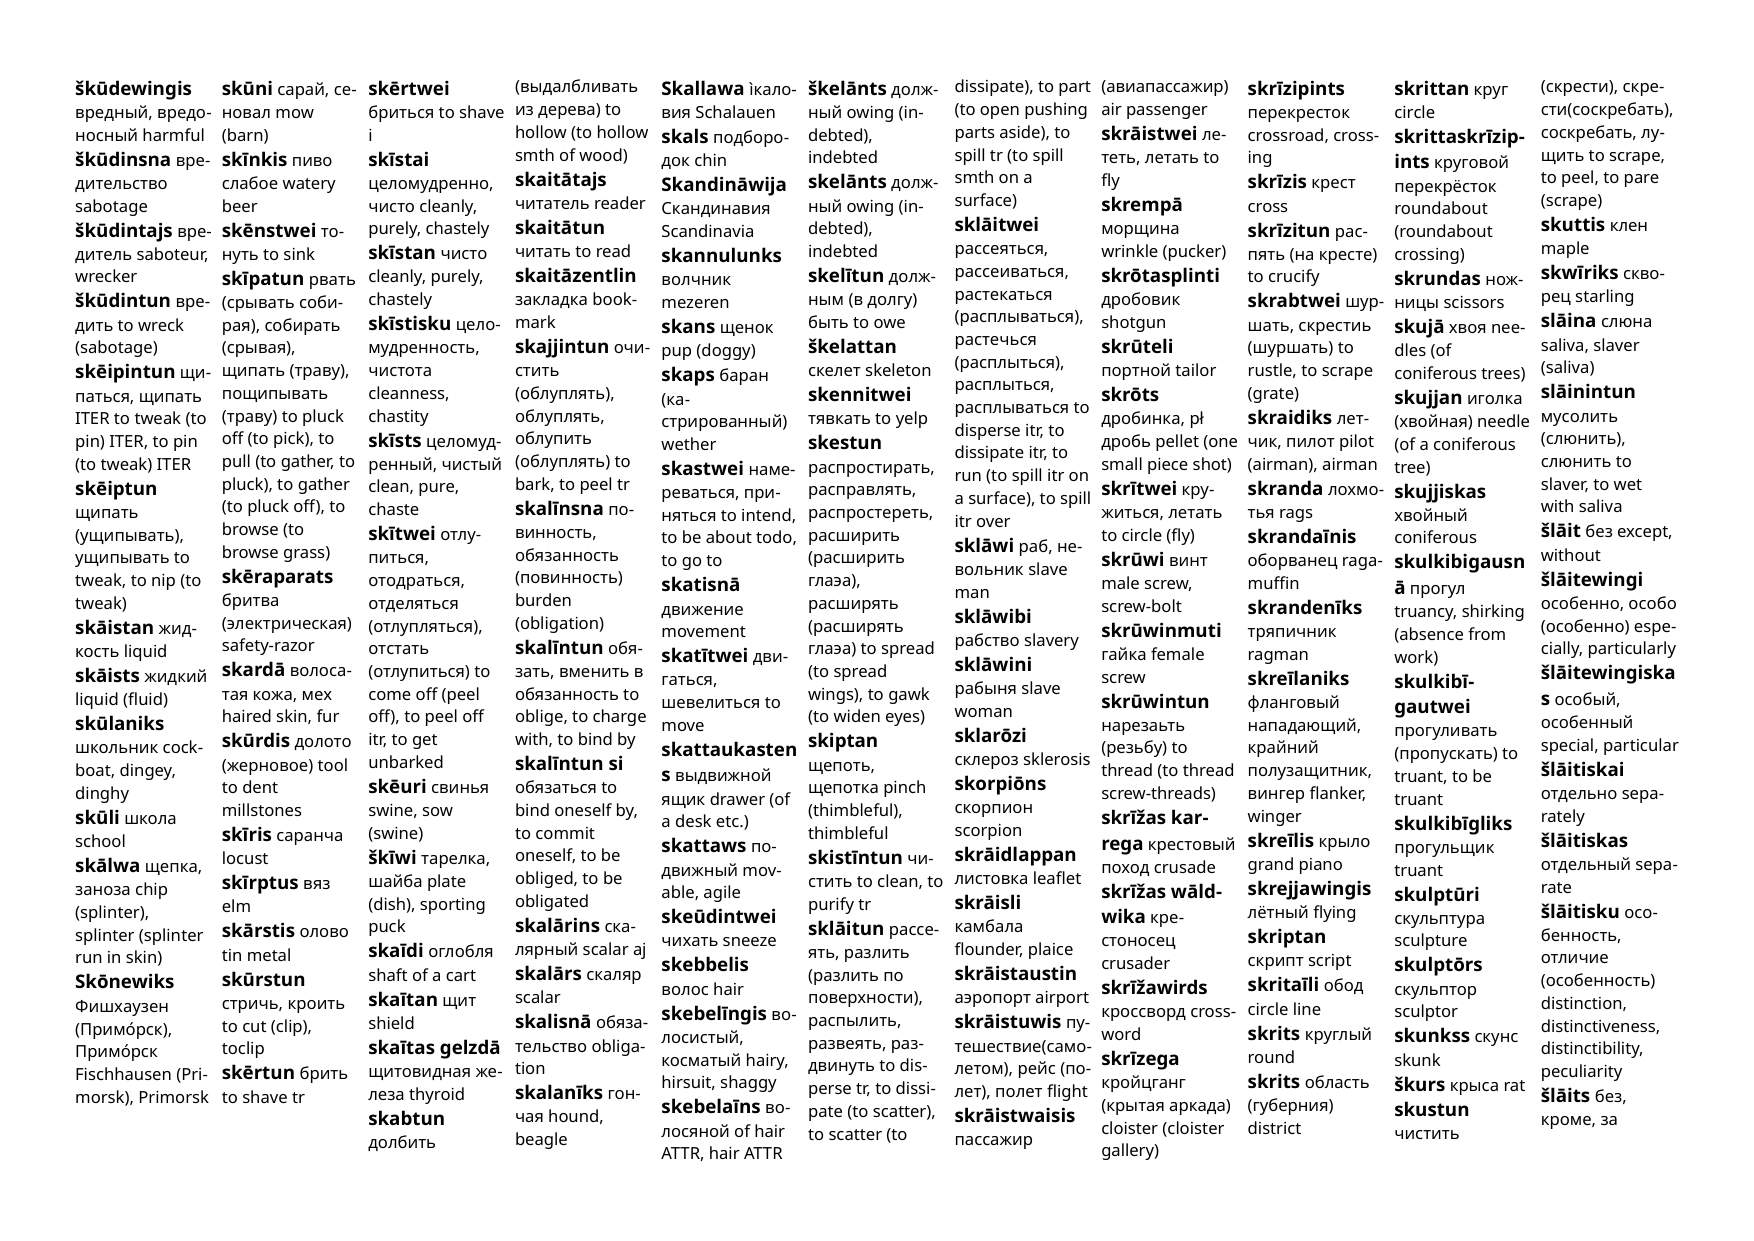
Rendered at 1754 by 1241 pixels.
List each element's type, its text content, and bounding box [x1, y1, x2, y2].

text skērtwei брить­ся to shave i [368, 75, 506, 146]
text škurs крыса rat [1394, 1071, 1532, 1096]
text skattaws по­движный mov­able, agile [661, 833, 799, 903]
text skrāistaustin аэропорт airport [954, 960, 1092, 1009]
text sklāwibi рабство slavery [954, 603, 1092, 651]
text skwīriks скво­рец starling [1541, 259, 1679, 308]
text slāina слюна saliva, slaver (saliva) [1541, 308, 1679, 379]
text (скрести), скре­сти(соскребать), соскребать, лу­щить to scrape, to peel, to pare (scrape) [1541, 75, 1679, 211]
text skrits область (губерния) district [1247, 1068, 1385, 1139]
text skebbelis волос hair [661, 952, 799, 1000]
text skajjintun очи­стить (облуплять), облуплять, облу­пить (облуплять) to bark, to peel tr [515, 333, 652, 495]
text škelānts долж­ный owing (in­debted), indebted [808, 75, 945, 169]
text sklāwi раб, не­вольник slave man [954, 532, 1092, 603]
text skorpiōns скор­пион scorpion [954, 770, 1092, 841]
text skālwa щепка, заноза chip (splin­ter), splinter (splin­ter run in skin) [75, 852, 213, 969]
text skennitwei тяв­кать to yelp [808, 381, 945, 430]
text skrundas нож­ницы scissors [1394, 265, 1532, 313]
text skalārins ска­лярный scalar aj [515, 912, 652, 960]
text skrūwintun на­резaьть (резьбу) to thread (to thread screw-threads) [1101, 688, 1238, 804]
text skistīntun чи­стить to clean, to purify tr [808, 844, 945, 915]
text skulkibigausnā прогул truancy, shirking (absence from work) [1394, 549, 1532, 668]
text šlāitewingi осо­бенно, особо (особенно) espe­cially, particularly [1541, 566, 1679, 659]
text skrīžas wāld­wika кре­стоносец crusader [1101, 878, 1238, 974]
text skēraparats бритва (электри­ческая) safety-ra­zor [222, 563, 359, 657]
text skulkibīgliks прогульщик truant [1394, 810, 1532, 881]
text Skandināwija Скандинавия Scandinavia [661, 171, 799, 242]
text (выдалбливать из дерева) to hollow (to hollow smth of wood) [515, 75, 652, 166]
text skrits круглый round [1247, 1020, 1385, 1068]
text skaītas gelzdā щитовидная же­леза thyroid [368, 1034, 506, 1105]
text skēiptun щипать (ущипывать), ущи­пывать to tweak, to nip (to tweak) [75, 475, 213, 614]
text skrūwi винт male screw, screw-bolt [1101, 546, 1238, 617]
text skujjan иголка (хвойная) needle (of a coniferous tree) [1394, 384, 1532, 478]
text skals подборо­док chin [661, 123, 799, 171]
text skans щенок pup (doggy) [661, 313, 799, 362]
text skalisnā обяза­тельство obliga­tion [515, 1009, 652, 1079]
text skrūteli портной tailor [1101, 333, 1238, 381]
text skatisnā движе­ние movement [661, 572, 799, 642]
text skrāistwaisis пассажир [954, 1102, 1092, 1151]
text skalīntun si обязаться to bind oneself by, to com­mit oneself, to be obliged, to be obli­gated [515, 750, 652, 912]
text skalārs скаляр scalar [515, 960, 652, 1009]
text skaitātajs чита­тель reader [515, 166, 652, 214]
text skīrptus вяз elm [222, 869, 359, 918]
text skrempā морщи­на wrinkle (pucker) [1101, 191, 1238, 262]
text škūdewingis вредный, вредо­носный harmful [75, 75, 213, 146]
text skrandaīnis оборванец raga­muffin [1247, 523, 1385, 594]
text skērtun брить to shave tr [222, 1060, 359, 1108]
text šlāitiskai отдельно sepa­rately [1541, 756, 1679, 827]
text skrōts дробинка, pł дробь pellet (one small piece shot) [1101, 381, 1238, 475]
text skeūdintwei чи­хать sneeze [661, 903, 799, 952]
text šlāit без except, without [1541, 518, 1679, 566]
text skelītun долж­ным (в долгу) быть to owe [808, 262, 945, 333]
text skunkss скунс skunk [1394, 1023, 1532, 1071]
text skīstan чисто cleanly, purely, chastely [368, 239, 506, 311]
text skīnkis пиво слабое watery beer [222, 146, 359, 217]
text skīpatun рвать (срывать соби­рая), собирать (срывая), щипать (траву), пощипы­вать (траву) to pluck off (to pick), to pull (to gather, to pluck), to gather (to pluck off), to browse (to browse grass) [222, 265, 359, 563]
text skalanīks гон­чая hound, beagle [515, 1079, 652, 1151]
text sklarōzi склероз sklerosis [954, 722, 1092, 770]
text skujjiskas хвой­ный coniferous [1394, 478, 1532, 549]
text skranda лохмо­тья rags [1247, 475, 1385, 523]
text skītwei отлу­питься, отодрать­ся, отделяться (отлупляться), от­стать (отлупиться) to come off (peel off), to peel off itr, to get unbarked [368, 521, 506, 773]
text skalīnsna по­винность, обязан­ность (повин­ность) burden (obligation) [515, 495, 652, 634]
text sklāitun рассе­ять, разлить (раз­лить по поверхно­сти), распылить, развеять, раз­двинуть to dis­perse tr, to dissi­pate (to scatter), to scatter (to [808, 915, 945, 1145]
text skaīdi оглобля shaft of a cart [368, 938, 506, 986]
text skaps баран (ка­стрированный) wether [661, 362, 799, 455]
text skārstis олово tin metal [222, 918, 359, 966]
text skulkibī­gautwei прогуливать (пропускать) to truant, to be truant [1394, 668, 1532, 810]
text skūli школа school [75, 804, 213, 852]
text skreīlis крыло grand piano [1247, 827, 1385, 875]
text skūrdis долото (жерновое) tool to dent millstones [222, 728, 359, 821]
text skīris саранча locust [222, 821, 359, 869]
text skustun чистить [1394, 1096, 1532, 1145]
text skrāistwei ле­теть, летать to fly [1101, 120, 1238, 191]
text skrittaskrīzip­ints круговой пере­крёсток roundabout (roundabout cross­ing) [1394, 123, 1532, 265]
text skrabtwei шур­шать, скрестиь (шуршать) to rus­tle, to scrape (grate) [1247, 288, 1385, 404]
text slāinintun мусо­лить (слюнить), слюнить to slaver, to wet with saliva [1541, 379, 1679, 518]
text skīstai целомуд­ренно, чисто cleanly, purely, chastely [368, 146, 506, 239]
text skrejjawingis лётный flying [1247, 875, 1385, 923]
text škūdintun вре­дить to wreck (sabotage) [75, 288, 213, 359]
text sklāwini рабыня slave woman [954, 651, 1092, 722]
text skriptan скрипт script [1247, 923, 1385, 972]
text (авиапассажир) air passenger [1101, 75, 1238, 120]
text škīwi тарелка, шайба plate (dish), sporting puck [368, 844, 506, 938]
text skaitātun читать to read [515, 214, 652, 262]
text skāistan жид­кость liquid [75, 614, 213, 662]
text skāists жидкий liquid (fluid) [75, 662, 213, 711]
text skrīzitun рас­пять (на кресте) to crucify [1247, 217, 1385, 288]
text skrāistuwis пу­тешествие(само­летом), рейс (по­лет), полет flight [954, 1009, 1092, 1102]
text skaitāzentlin закладка book­mark [515, 262, 652, 333]
text skrāidlappan листовка leaflet [954, 841, 1092, 889]
text škūdinsna вре­дительство sabo­tage [75, 146, 213, 217]
text skatītwei дви­гаться, шевелить­ся to move [661, 642, 799, 736]
text šlāitewingiskas особый, особен­ный special, par­ticular [1541, 659, 1679, 756]
text skrūwinmuti гайка female screw [1101, 617, 1238, 688]
text šlāitisku осо­бенность, отличие (особенность) dis­tinction, distinc­tiveness, dis­tinctibility, pecu­liarity [1541, 898, 1679, 1082]
text skrīzega кройц­ганг (крытая ар­када) cloister (cloister gallery) [1101, 1045, 1238, 1162]
text skelānts долж­ный owing (in­debted), indebted [808, 169, 945, 262]
text skrittan круг cir­cle [1394, 75, 1532, 123]
text skēipintun щи­паться, щипать ITER to tweak (to pin) ITER, to pin (to tweak) ITER [75, 359, 213, 475]
text škūdintajs вре­дитель saboteur, wrecker [75, 217, 213, 288]
text sklāitwei рассе­яться, рассеи­ваться, расте­каться (расплы­ваться), растечь­ся (расплыться), расплыться, рас­плываться to dis­perse itr, to dissi­pate itr, to run (to spill itr on a sur­face), to spill itr over [954, 211, 1092, 532]
text skrīžawirds кроссворд cross­word [1101, 974, 1238, 1045]
text skaītan щит shield [368, 986, 506, 1034]
text skestun распро­стирать, расправ­лять, распро­стереть, расши­рить (расширить глаэа), расширять (расширять глаэа) to spread (to spread wings), to gawk (to widen eyes) [808, 430, 945, 728]
text dissi­pate), to part (to open pushing parts aside), to spill tr (to spill smth on a surface) [954, 75, 1092, 211]
text skrīzipints перекресток crossroad, cross­ing [1247, 75, 1385, 169]
text skrīžas kar­rega кресто­вый поход crusade [1101, 804, 1238, 878]
text škelattan скелет skeleton [808, 333, 945, 381]
text skattaukastens выдвижной ящик drawer (of a desk etc.) [661, 736, 799, 833]
text šlāits без, кроме, за [1541, 1082, 1679, 1131]
text skalīntun обя­зать, вменить в обязанность to oblige, to charge with, to bind by [515, 634, 652, 750]
text skūrstun стричь, кроить to cut (clip), toclip [222, 966, 359, 1060]
text skrīzis крест cross [1247, 169, 1385, 217]
text skūlaniks школьник cock­boat, dingey, dinghy [75, 711, 213, 804]
text skulptūri скульптура sculp­ture [1394, 881, 1532, 952]
text skardā волоса­тая кожа, мех haired skin, fur [222, 657, 359, 728]
text skīsts целомуд­ренный, чистый clean, pure, chaste [368, 427, 506, 521]
text skēnstwei то­нуть to sink [222, 217, 359, 265]
text skastwei наме­реваться, при­няться to intend, to be about todo, to go to [661, 455, 799, 572]
text skebelaīns во­лосяной of hair ATTR, hair ATTR [661, 1094, 799, 1164]
text skreīlaniks фланговый напа­дающий, крайний полузащитник, вингер flanker, winger [1247, 665, 1385, 827]
text skulptōrs скуль­птор sculptor [1394, 952, 1532, 1023]
text skannulunks волчник mezeren [661, 242, 799, 313]
text skēuri свинья swine, sow (swine) [368, 773, 506, 844]
text skritaīli обод cir­cle line [1247, 972, 1385, 1020]
text skīstisku цело­мудренность, чи­стота cleanness, chastity [368, 311, 506, 427]
text skraidiks лет­чик, пилот pilot (airman), airman [1247, 404, 1385, 475]
text skebelīngis во­лосистый, косма­тый hairy, hirsuit, shaggy [661, 1000, 799, 1094]
text skiptan щепоть, щепотка pinch (thimbleful), thim­bleful [808, 728, 945, 844]
text skrandenīks тряпичник ragman [1247, 594, 1385, 665]
text skrītwei кру­житься, летать to circle (fly) [1101, 475, 1238, 546]
text skujā хвоя nee­dles (of coniferous trees) [1394, 313, 1532, 384]
text Skōnewiks Фишхаузен (При­мо́рск), Примо́рск Fischhausen (Pri­morsk), Primorsk [75, 969, 213, 1108]
text Skallawa ìкало­вия Schalauen [661, 75, 799, 123]
text skūni сарай, се­новал mow (barn) [222, 75, 359, 146]
text skrāisli камбала flounder, plaice [954, 889, 1092, 960]
text skrōtasplinti дробовик shotgun [1101, 262, 1238, 333]
text skuttis клен maple [1541, 211, 1679, 259]
text skabtun долбить [368, 1105, 506, 1153]
text šlāitiskas отдельный sepa­rate [1541, 827, 1679, 898]
